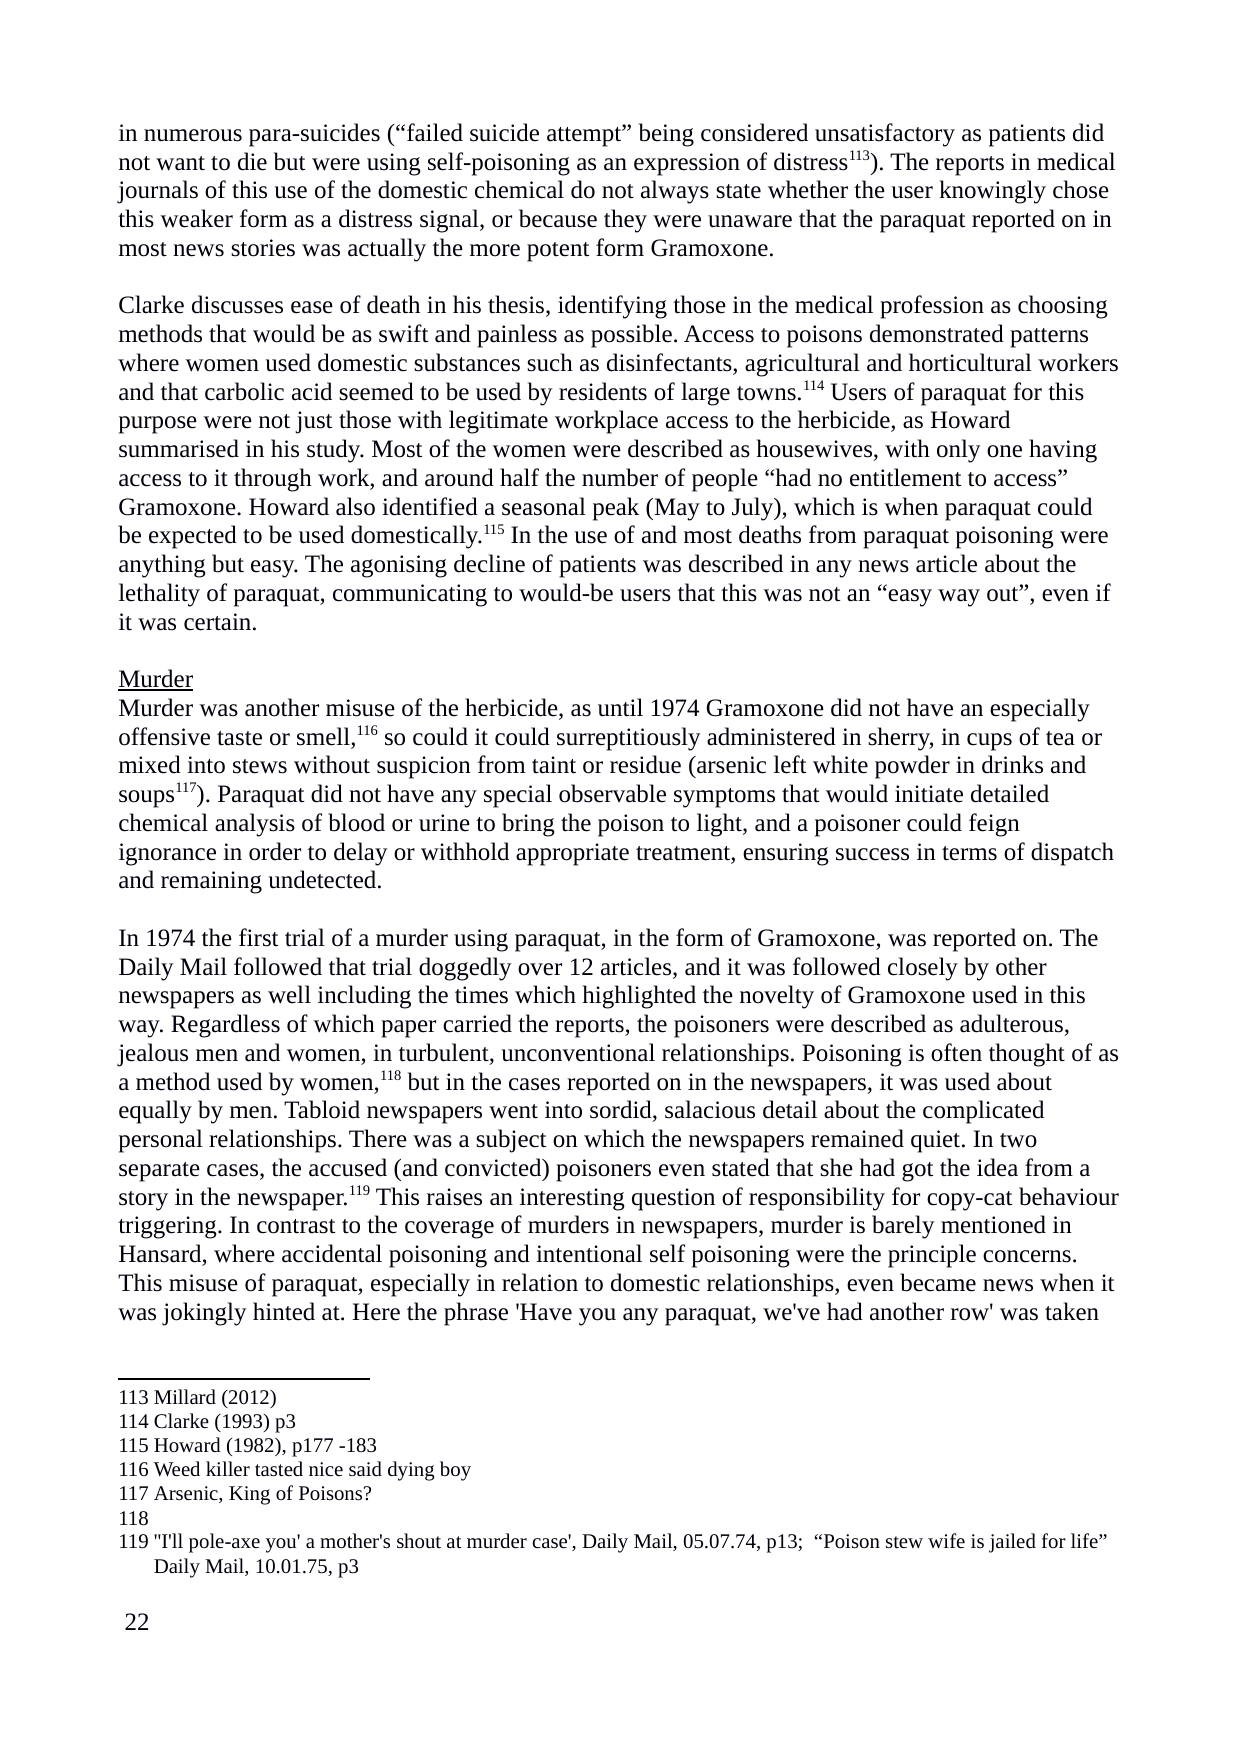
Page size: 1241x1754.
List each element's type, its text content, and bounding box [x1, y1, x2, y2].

text in numerous para-suicides (“failed suicide attempt” being considered unsatisfactory as patients did not want to die but were using self-poisoning as an expression of distress). The reports in medical journals of this use of the domestic chemical do not always state whether the user knowingly chose this weaker form as a distress signal, or because they were unaware that the paraquat reported on in most news stories was actually the more potent form Gramoxone. [118, 118, 1122, 262]
text Millard (2012) [118, 1385, 1122, 1409]
text Murder was another misuse of the herbicide, as until 1974 Gramoxone did not have an especially offensive taste or smell, so could it could surreptitiously administered in sherry, in cups of tea or mixed into stews without suspicion from taint or residue (arsenic left white powder in drinks and soups). Paraquat did not have any special observable symptoms that would initiate detailed chemical analysis of blood or urine to bring the poison to light, and a poisoner could feign ignorance in order to delay or withhold appropriate treatment, ensuring success in terms of dispatch and remaining undetected. [118, 693, 1122, 894]
text In 1974 the first trial of a murder using paraquat, in the form of Gramoxone, was reported on. The Daily Mail followed that trial doggedly over 12 articles, and it was followed closely by other newspapers as well including the times which highlighted the novelty of Gramoxone used in this way. Regardless of which paper carried the reports, the poisoners were described as adulterous, jealous men and women, in turbulent, unconventional relationships. Poisoning is often thought of as a method used by women, but in the cases reported on in the newspapers, it was used about equally by men. Tabloid newspapers went into sordid, salacious detail about the complicated personal relationships. There was a subject on which the newspapers remained quiet. In two separate cases, the accused (and convicted) poisoners even stated that she had got the idea from a story in the newspaper. This raises an interesting question of responsibility for copy-cat behaviour triggering. In contrast to the coverage of murders in newspapers, murder is barely mentioned in Hansard, where accidental poisoning and intentional self poisoning were the principle concerns. This misuse of paraquat, especially in relation to domestic relationships, even became news when it was jokingly hinted at. Here the phrase 'Have you any paraquat, we've had another row' was taken [118, 923, 1122, 1326]
text Clarke (1993) p3 [118, 1409, 1122, 1433]
text Arsenic, King of Poisons? [118, 1481, 1122, 1505]
text Howard (1982), p177 -183 [118, 1433, 1122, 1457]
text Clarke discusses ease of death in his thesis, identifying those in the medical profession as choosing methods that would be as swift and painless as possible. Access to poisons demonstrated patterns where women used domestic substances such as disinfectants, agricultural and horticultural workers and that carbolic acid seemed to be used by residents of large towns. Users of paraquat for this purpose were not just those with legitimate workplace access to the herbicide, as Howard summarised in his study. Most of the women were described as housewives, with only one having access to it through work, and around half the number of people “had no entitlement to access” Gramoxone. Howard also identified a seasonal peak (May to July), which is when paraquat could be expected to be used domestically. In the use of and most deaths from paraquat poisoning were anything but easy. The agonising decline of patients was described in any news article about the lethality of paraquat, communicating to would-be users that this was not an “easy way out”, even if it was certain. [118, 291, 1122, 636]
text ''I'll pole-axe you' a mother's shout at murder case', Daily Mail, 05.07.74, p13; “Poison stew wife is jailed for life” Daily Mail, 10.01.75, p3 [118, 1529, 1122, 1578]
text Weed killer tasted nice said dying boy [118, 1457, 1122, 1481]
text Murder [118, 664, 1122, 693]
